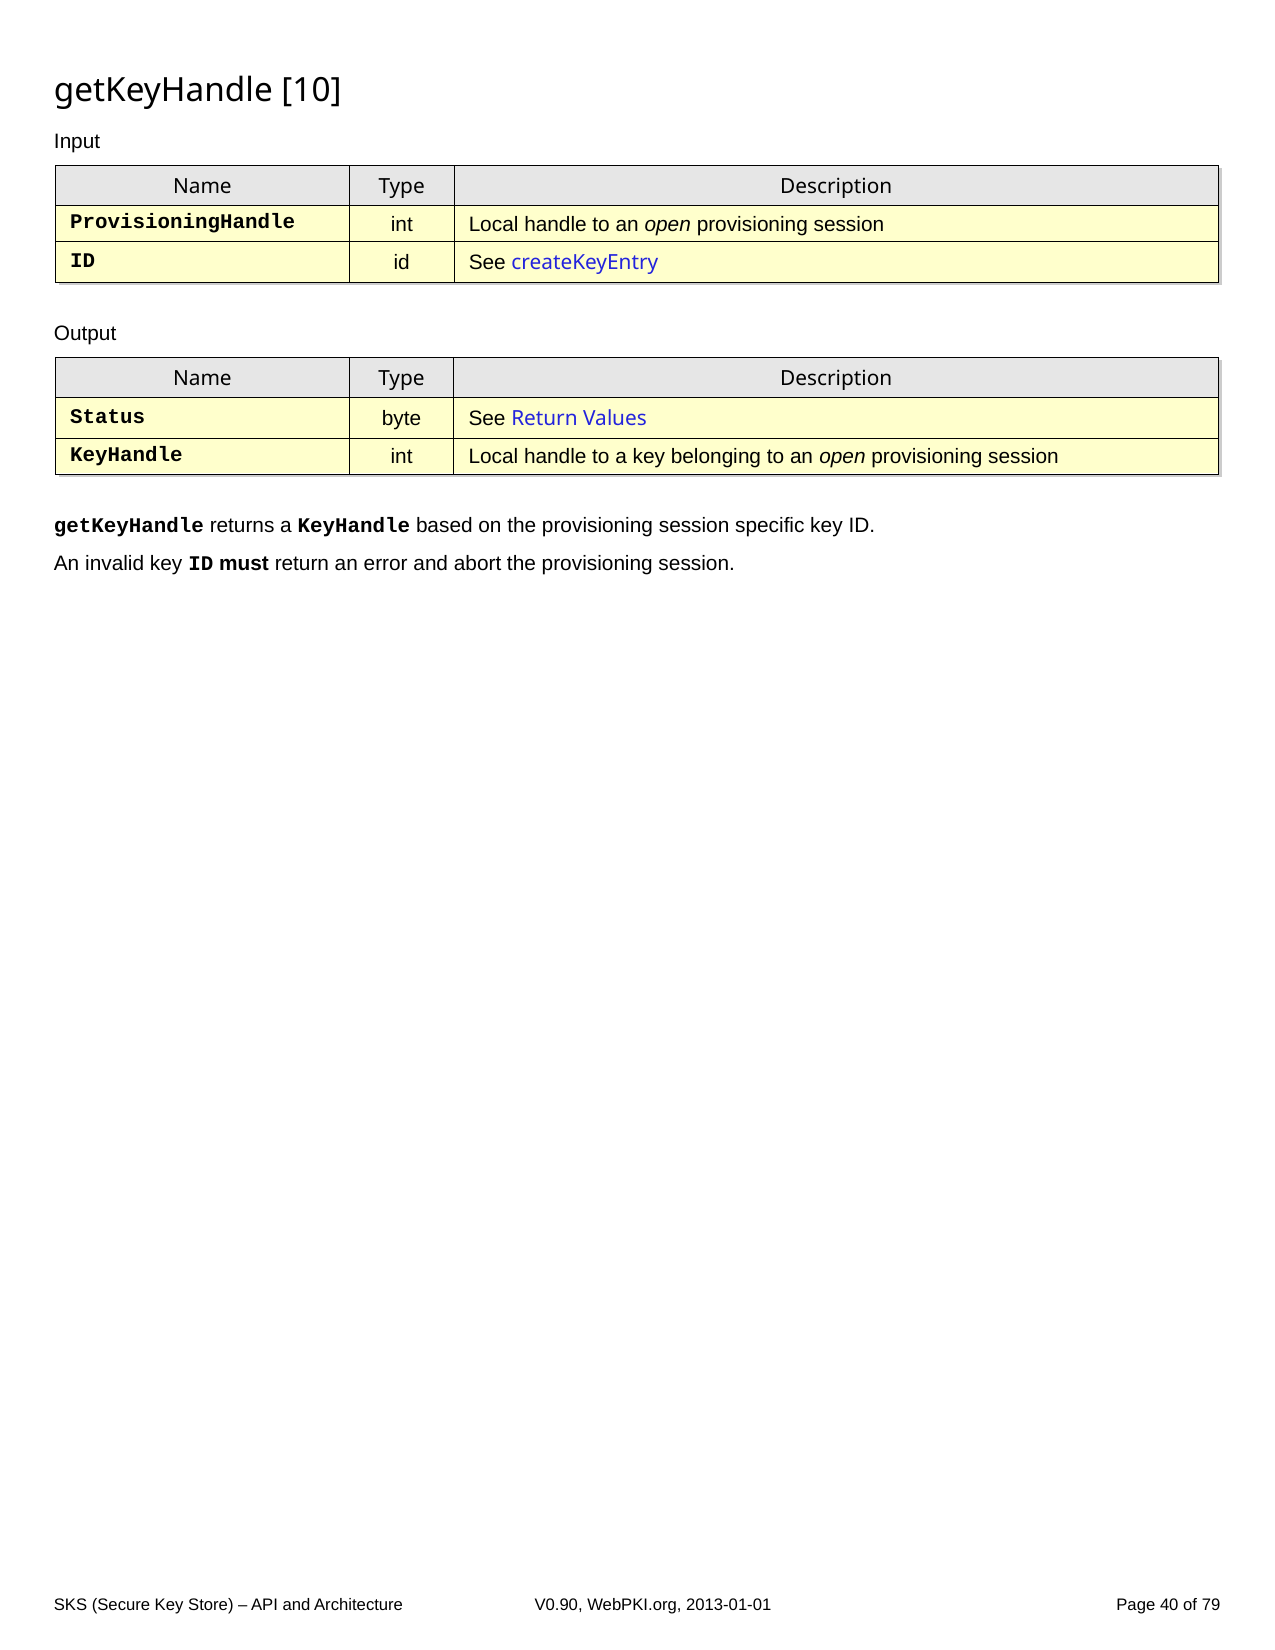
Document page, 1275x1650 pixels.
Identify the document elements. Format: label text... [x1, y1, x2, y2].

table_header Name [56, 358, 349, 397]
table_cell ProvisioningHandle [56, 206, 349, 241]
table_cell Local handle to a key belonging to an open provisioning session [454, 439, 1218, 473]
table_cell Status [56, 398, 349, 438]
table_cell int [350, 206, 454, 241]
table_cell Local handle to an open provisioning session [455, 206, 1218, 241]
table_cell See Return Values [454, 398, 1218, 438]
table_header Type [350, 358, 453, 397]
table_header Type [350, 166, 454, 205]
table_cell See createKeyEntry [455, 242, 1218, 282]
text Output [54, 321, 1221, 345]
table_cell ID [56, 242, 349, 282]
table_cell id [350, 242, 454, 282]
subtitle getKeyHandle [10] [54, 66, 1221, 111]
text An invalid key ID must return an error and abort the provisioning session. [54, 551, 1221, 576]
table_header Description [454, 358, 1218, 397]
text getKeyHandle returns a KeyHandle based on the provisioning session specific key ID. [54, 513, 1221, 539]
table_cell KeyHandle [56, 439, 349, 473]
table_header Description [455, 166, 1218, 205]
table_header Name [56, 166, 349, 205]
table_cell byte [350, 398, 453, 438]
text Input [54, 129, 1221, 153]
table_cell int [350, 439, 453, 473]
